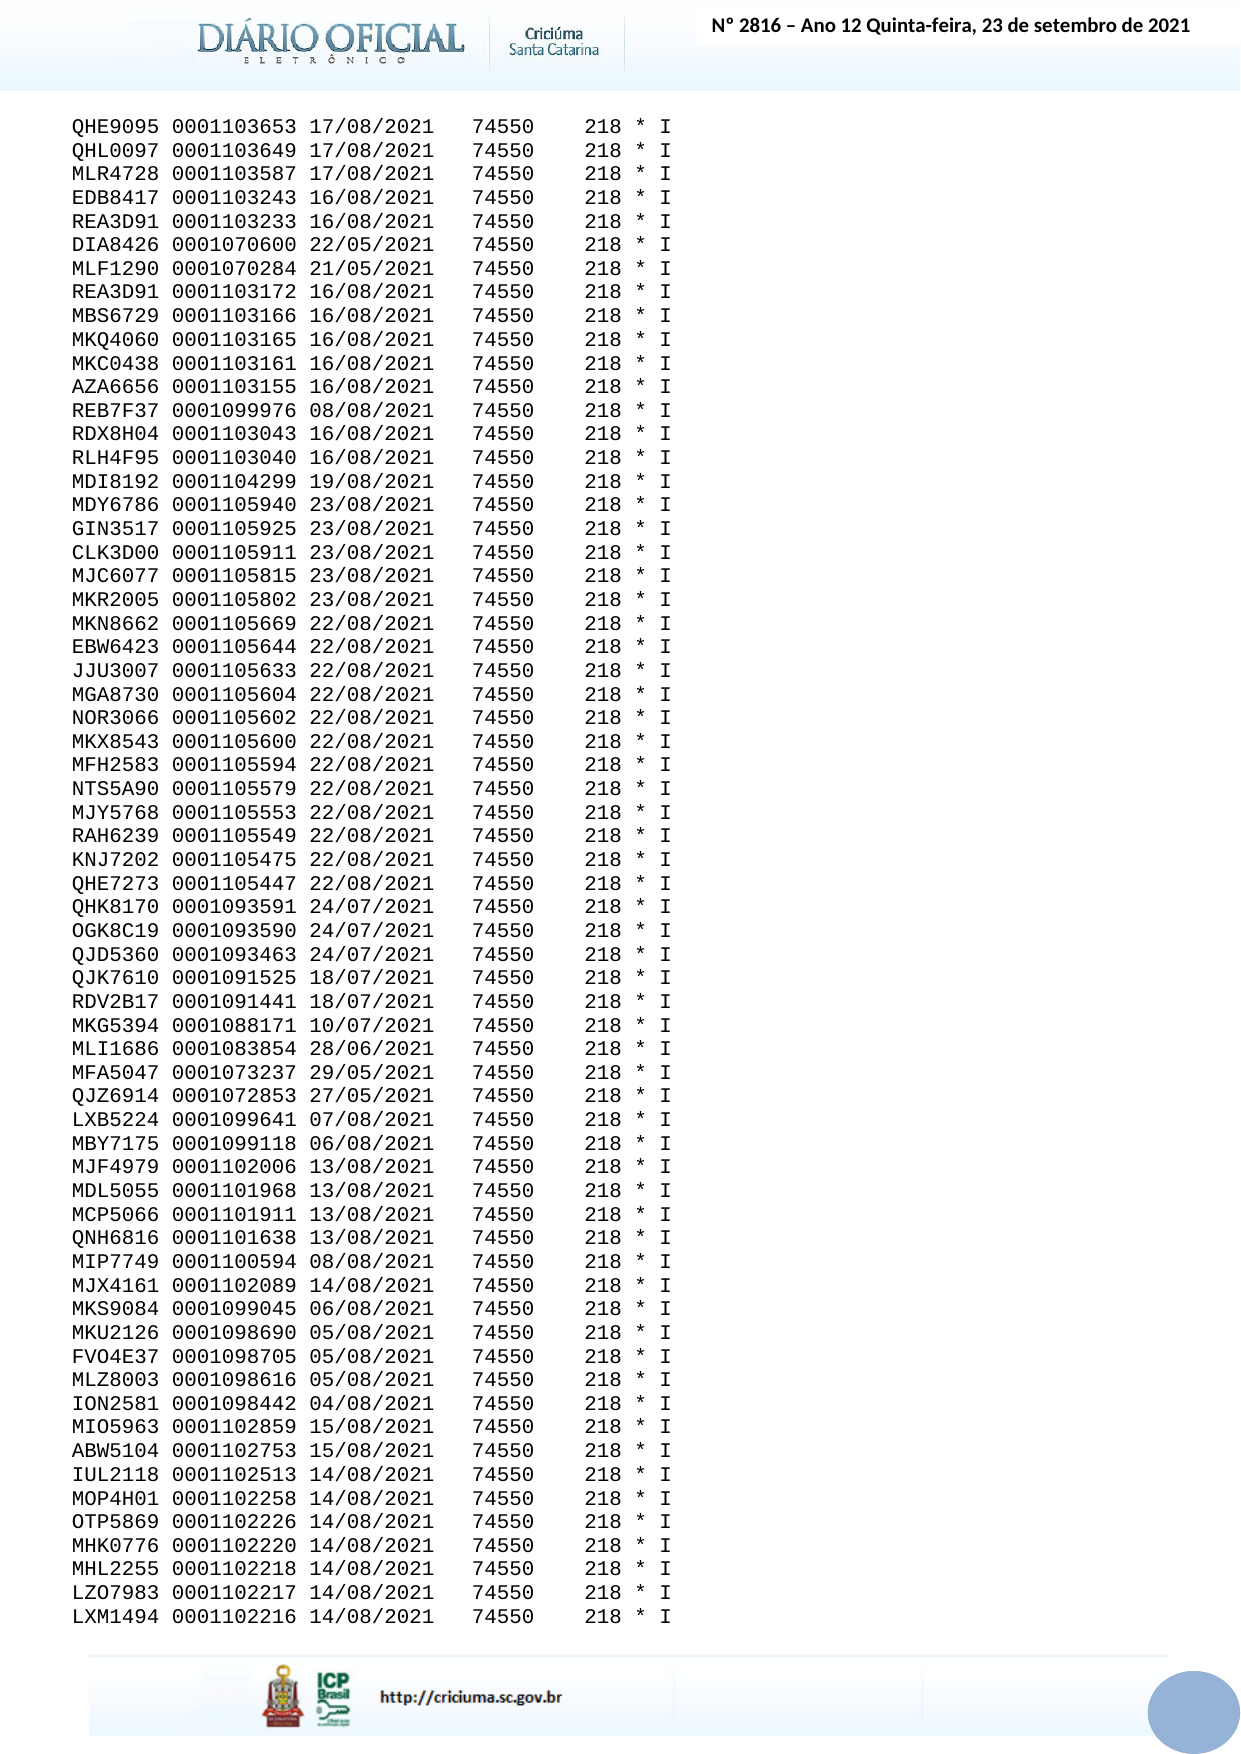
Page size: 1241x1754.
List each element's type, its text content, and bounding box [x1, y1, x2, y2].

text NTS5A90 0001105579 22/08/2021 74550 218 * I [59, 778, 1167, 802]
text DIA8426 0001070600 22/05/2021 74550 218 * I [59, 234, 1167, 258]
text MDL5055 0001101968 13/08/2021 74550 218 * I [59, 1180, 1167, 1204]
text ABW5104 0001102753 15/08/2021 74550 218 * I [59, 1440, 1167, 1464]
text MLZ8003 0001098616 05/08/2021 74550 218 * I [59, 1369, 1167, 1393]
text QHK8170 0001093591 24/07/2021 74550 218 * I [59, 896, 1167, 920]
text MJF4979 0001102006 13/08/2021 74550 218 * I [59, 1156, 1167, 1180]
text QJK7610 0001091525 18/07/2021 74550 218 * I [59, 967, 1167, 991]
text GIN3517 0001105925 23/08/2021 74550 218 * I [59, 518, 1167, 542]
text MIO5963 0001102859 15/08/2021 74550 218 * I [59, 1417, 1167, 1440]
text QJD5360 0001093463 24/07/2021 74550 218 * I [59, 944, 1167, 967]
text RAH6239 0001105549 22/08/2021 74550 218 * I [59, 825, 1167, 849]
text ION2581 0001098442 04/08/2021 74550 218 * I [59, 1393, 1167, 1417]
text LXB5224 0001099641 07/08/2021 74550 218 * I [59, 1109, 1167, 1133]
text MBS6729 0001103166 16/08/2021 74550 218 * I [59, 305, 1167, 329]
text MFA5047 0001073237 29/05/2021 74550 218 * I [59, 1062, 1167, 1086]
text CLK3D00 0001105911 23/08/2021 74550 218 * I [59, 542, 1167, 565]
text MLI1686 0001083854 28/06/2021 74550 218 * I [59, 1038, 1167, 1062]
text MCP5066 0001101911 13/08/2021 74550 218 * I [59, 1204, 1167, 1227]
text MDY6786 0001105940 23/08/2021 74550 218 * I [59, 494, 1167, 518]
text MKN8662 0001105669 22/08/2021 74550 218 * I [59, 613, 1167, 636]
text IUL2118 0001102513 14/08/2021 74550 218 * I [59, 1464, 1167, 1487]
text QHE7273 0001105447 22/08/2021 74550 218 * I [59, 873, 1167, 896]
text MBY7175 0001099118 06/08/2021 74550 218 * I [59, 1133, 1167, 1156]
text MKS9084 0001099045 06/08/2021 74550 218 * I [59, 1298, 1167, 1322]
text AZA6656 0001103155 16/08/2021 74550 218 * I [59, 376, 1167, 400]
text MOP4H01 0001102258 14/08/2021 74550 218 * I [59, 1487, 1167, 1511]
text MKX8543 0001105600 22/08/2021 74550 218 * I [59, 731, 1167, 754]
text MFH2583 0001105594 22/08/2021 74550 218 * I [59, 754, 1167, 778]
text LXM1494 0001102216 14/08/2021 74550 218 * I [59, 1606, 1167, 1629]
text MLR4728 0001103587 17/08/2021 74550 218 * I [59, 163, 1167, 187]
text MKC0438 0001103161 16/08/2021 74550 218 * I [59, 352, 1167, 376]
text KNJ7202 0001105475 22/08/2021 74550 218 * I [59, 849, 1167, 873]
text MDI8192 0001104299 19/08/2021 74550 218 * I [59, 471, 1167, 494]
text MKR2005 0001105802 23/08/2021 74550 218 * I [59, 589, 1167, 613]
text QNH6816 0001101638 13/08/2021 74550 218 * I [59, 1227, 1167, 1251]
text MJX4161 0001102089 14/08/2021 74550 218 * I [59, 1275, 1167, 1298]
text MHK0776 0001102220 14/08/2021 74550 218 * I [59, 1535, 1167, 1558]
text MHL2255 0001102218 14/08/2021 74550 218 * I [59, 1558, 1167, 1582]
text QJZ6914 0001072853 27/05/2021 74550 218 * I [59, 1086, 1167, 1109]
text JJU3007 0001105633 22/08/2021 74550 218 * I [59, 660, 1167, 683]
text REA3D91 0001103233 16/08/2021 74550 218 * I [59, 211, 1167, 234]
text MJC6077 0001105815 23/08/2021 74550 218 * I [59, 565, 1167, 589]
text QHL0097 0001103649 17/08/2021 74550 218 * I [59, 140, 1167, 163]
text LZO7983 0001102217 14/08/2021 74550 218 * I [59, 1582, 1167, 1606]
text EDB8417 0001103243 16/08/2021 74550 218 * I [59, 187, 1167, 211]
text FVO4E37 0001098705 05/08/2021 74550 218 * I [59, 1346, 1167, 1369]
text OTP5869 0001102226 14/08/2021 74550 218 * I [59, 1511, 1167, 1535]
text MJY5768 0001105553 22/08/2021 74550 218 * I [59, 802, 1167, 825]
text MGA8730 0001105604 22/08/2021 74550 218 * I [59, 683, 1167, 707]
text MKQ4060 0001103165 16/08/2021 74550 218 * I [59, 329, 1167, 352]
text NOR3066 0001105602 22/08/2021 74550 218 * I [59, 707, 1167, 731]
text OGK8C19 0001093590 24/07/2021 74550 218 * I [59, 920, 1167, 944]
text MKG5394 0001088171 10/07/2021 74550 218 * I [59, 1014, 1167, 1038]
text RDV2B17 0001091441 18/07/2021 74550 218 * I [59, 991, 1167, 1014]
text QHE9095 0001103653 17/08/2021 74550 218 * I [59, 116, 1167, 140]
text MKU2126 0001098690 05/08/2021 74550 218 * I [59, 1322, 1167, 1346]
text RDX8H04 0001103043 16/08/2021 74550 218 * I [59, 423, 1167, 447]
text REB7F37 0001099976 08/08/2021 74550 218 * I [59, 400, 1167, 423]
text REA3D91 0001103172 16/08/2021 74550 218 * I [59, 282, 1167, 305]
text MLF1290 0001070284 21/05/2021 74550 218 * I [59, 258, 1167, 282]
text EBW6423 0001105644 22/08/2021 74550 218 * I [59, 636, 1167, 660]
text MIP7749 0001100594 08/08/2021 74550 218 * I [59, 1251, 1167, 1275]
text RLH4F95 0001103040 16/08/2021 74550 218 * I [59, 447, 1167, 471]
